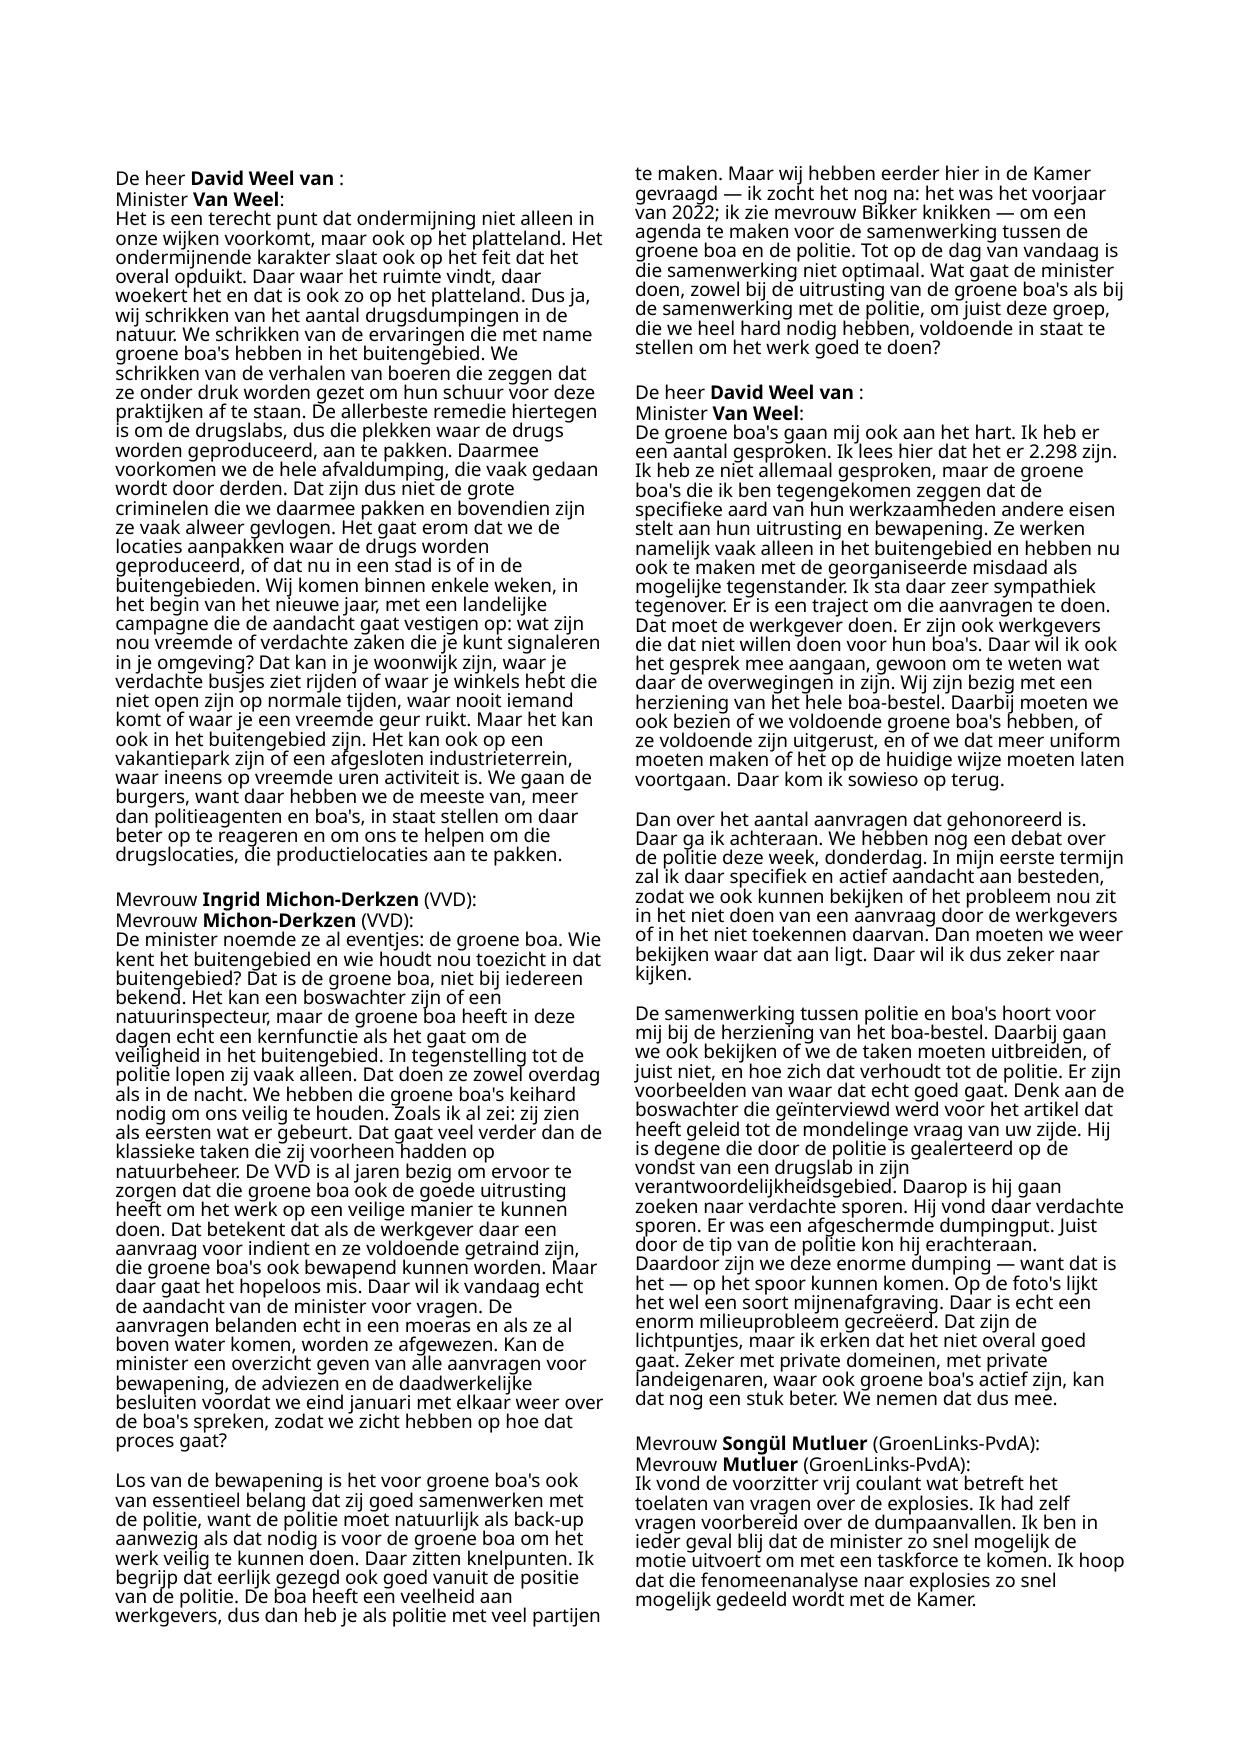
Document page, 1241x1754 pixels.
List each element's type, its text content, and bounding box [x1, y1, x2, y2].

text Mevrouw Ingrid Michon-Derkzen (VVD): [115, 886, 605, 912]
text Dan over het aantal aanvragen dat gehonoreerd is. Daar ga ik achteraan. We hebben nog een debat over de politie deze week, donderdag. In mijn eerste termijn zal ik daar specifiek en actief aandacht aan besteden, zodat we ook kunnen bekijken of het probleem nou zit in het niet doen van een aanvraag door de werkgevers of in het niet toekennen daarvan. Dan moeten we weer bekijken waar dat aan ligt. Daar wil ik dus zeker naar kijken. [635, 811, 1125, 984]
text Mevrouw Songül Mutluer (GroenLinks-PvdA): [635, 1430, 1125, 1456]
text De samenwerking tussen politie en boa's hoort voor mij bij de herziening van het boa-bestel. Daarbij gaan we ook bekijken of we de taken moeten uitbreiden, of juist niet, en hoe zich dat verhoudt tot de politie. Er zijn voorbeelden van waar dat echt goed gaat. Denk aan de boswachter die geïnterviewd werd voor het artikel dat heeft geleid tot de mondelinge vraag van uw zijde. Hij is degene die door de politie is gealerteerd op de vondst van een drugslab in zijn verantwoordelijkheidsgebied. Daarop is hij gaan zoeken naar verdachte sporen. Hij vond daar verdachte sporen. Er was een afgeschermde dumpingput. Juist door de tip van de politie kon hij erachteraan. Daardoor zijn we deze enorme dumping — want dat is het — op het spoor kunnen komen. Op de foto's lijkt het wel een soort mijnenafgraving. Daar is echt een enorm milieuprobleem gecreëerd. Dat zijn de lichtpuntjes, maar ik erken dat het niet overal goed gaat. Zeker met private domeinen, met private landeigenaren, waar ook groene boa's actief zijn, kan dat nog een stuk beter. We nemen dat dus mee. [635, 1005, 1125, 1409]
text te maken. Maar wij hebben eerder hier in de Kamer gevraagd — ik zocht het nog na: het was het voorjaar van 2022; ik zie mevrouw Bikker knikken — om een agenda te maken voor de samenwerking tussen de groene boa en de politie. Tot op de dag van vandaag is die samenwerking niet optimaal. Wat gaat de minister doen, zowel bij de uitrusting van de groene boa's als bij de samenwerking met de politie, om juist deze groep, die we heel hard nodig hebben, voldoende in staat te stellen om het werk goed te doen? [635, 165, 1125, 358]
text De heer David Weel van : [115, 165, 605, 191]
text Mevrouw Michon-Derkzen (VVD): [115, 912, 605, 931]
text Minister Van Weel: [635, 404, 1125, 424]
text De heer David Weel van : [635, 379, 1125, 404]
text Mevrouw Mutluer (GroenLinks-PvdA): [635, 1456, 1125, 1475]
text Het is een terecht punt dat ondermijning niet alleen in onze wijken voorkomt, maar ook op het platteland. Het ondermijnende karakter slaat ook op het feit dat het overal opduikt. Daar waar het ruimte vindt, daar woekert het en dat is ook zo op het platteland. Dus ja, wij schrikken van het aantal drugsdumpingen in de natuur. We schrikken van de ervaringen die met name groene boa's hebben in het buitengebied. We schrikken van de verhalen van boeren die zeggen dat ze onder druk worden gezet om hun schuur voor deze praktijken af te staan. De allerbeste remedie hiertegen is om de drugslabs, dus die plekken waar de drugs worden geproduceerd, aan te pakken. Daarmee voorkomen we de hele afvaldumping, die vaak gedaan wordt door derden. Dat zijn dus niet de grote criminelen die we daarmee pakken en bovendien zijn ze vaak alweer gevlogen. Het gaat erom dat we de locaties aanpakken waar de drugs worden geproduceerd, of dat nu in een stad is of in de buitengebieden. Wij komen binnen enkele weken, in het begin van het nieuwe jaar, met een landelijke campagne die de aandacht gaat vestigen op: wat zijn nou vreemde of verdachte zaken die je kunt signaleren in je omgeving? Dat kan in je woonwijk zijn, waar je verdachte busjes ziet rijden of waar je winkels hebt die niet open zijn op normale tijden, waar nooit iemand komt of waar je een vreemde geur ruikt. Maar het kan ook in het buitengebied zijn. Het kan ook op een vakantiepark zijn of een afgesloten industrieterrein, waar ineens op vreemde uren activiteit is. We gaan de burgers, want daar hebben we de meeste van, meer dan politieagenten en boa's, in staat stellen om daar beter op te reageren en om ons te helpen om die drugslocaties, die productielocaties aan te pakken. [115, 210, 605, 866]
text Ik vond de voorzitter vrij coulant wat betreft het toelaten van vragen over de explosies. Ik had zelf vragen voorbereid over de dumpaanvallen. Ik ben in ieder geval blij dat de minister zo snel mogelijk de motie uitvoert om met een taskforce te komen. Ik hoop dat die fenomeenanalyse naar explosies zo snel mogelijk gedeeld wordt met de Kamer. [635, 1475, 1125, 1610]
text Los van de bewapening is het voor groene boa's ook van essentieel belang dat zij goed samenwerken met de politie, want de politie moet natuurlijk als back-up aanwezig als dat nodig is voor de groene boa om het werk veilig te kunnen doen. Daar zitten knelpunten. Ik begrijp dat eerlijk gezegd ook goed vanuit de positie van de politie. De boa heeft een veelheid aan werkgevers, dus dan heb je als politie met veel partijen [115, 1472, 605, 1627]
text Minister Van Weel: [115, 191, 605, 210]
text De groene boa's gaan mij ook aan het hart. Ik heb er een aantal gesproken. Ik lees hier dat het er 2.298 zijn. Ik heb ze niet allemaal gesproken, maar de groene boa's die ik ben tegengekomen zeggen dat de specifieke aard van hun werkzaamheden andere eisen stelt aan hun uitrusting en bewapening. Ze werken namelijk vaak alleen in het buitengebied en hebben nu ook te maken met de georganiseerde misdaad als mogelijke tegenstander. Ik sta daar zeer sympathiek tegenover. Er is een traject om die aanvragen te doen. Dat moet de werkgever doen. Er zijn ook werkgevers die dat niet willen doen voor hun boa's. Daar wil ik ook het gesprek mee aangaan, gewoon om te weten wat daar de overwegingen in zijn. Wij zijn bezig met een herziening van het hele boa-bestel. Daarbij moeten we ook bezien of we voldoende groene boa's hebben, of ze voldoende zijn uitgerust, en of we dat meer uniform moeten maken of het op de huidige wijze moeten laten voortgaan. Daar kom ik sowieso op terug. [635, 424, 1125, 790]
text De minister noemde ze al eventjes: de groene boa. Wie kent het buitengebied en wie houdt nou toezicht in dat buitengebied? Dat is de groene boa, niet bij iedereen bekend. Het kan een boswachter zijn of een natuurinspecteur, maar de groene boa heeft in deze dagen echt een kernfunctie als het gaat om de veiligheid in het buitengebied. In tegenstelling tot de politie lopen zij vaak alleen. Dat doen ze zowel overdag als in de nacht. We hebben die groene boa's keihard nodig om ons veilig te houden. Zoals ik al zei: zij zien als eersten wat er gebeurt. Dat gaat veel verder dan de klassieke taken die zij voorheen hadden op natuurbeheer. De VVD is al jaren bezig om ervoor te zorgen dat die groene boa ook de goede uitrusting heeft om het werk op een veilige manier te kunnen doen. Dat betekent dat als de werkgever daar een aanvraag voor indient en ze voldoende getraind zijn, die groene boa's ook bewapend kunnen worden. Maar daar gaat het hopeloos mis. Daar wil ik vandaag echt de aandacht van de minister voor vragen. De aanvragen belanden echt in een moeras en als ze al boven water komen, worden ze afgewezen. Kan de minister een overzicht geven van alle aanvragen voor bewapening, de adviezen en de daadwerkelijke besluiten voordat we eind januari met elkaar weer over de boa's spreken, zodat we zicht hebben op hoe dat proces gaat? [115, 931, 605, 1452]
